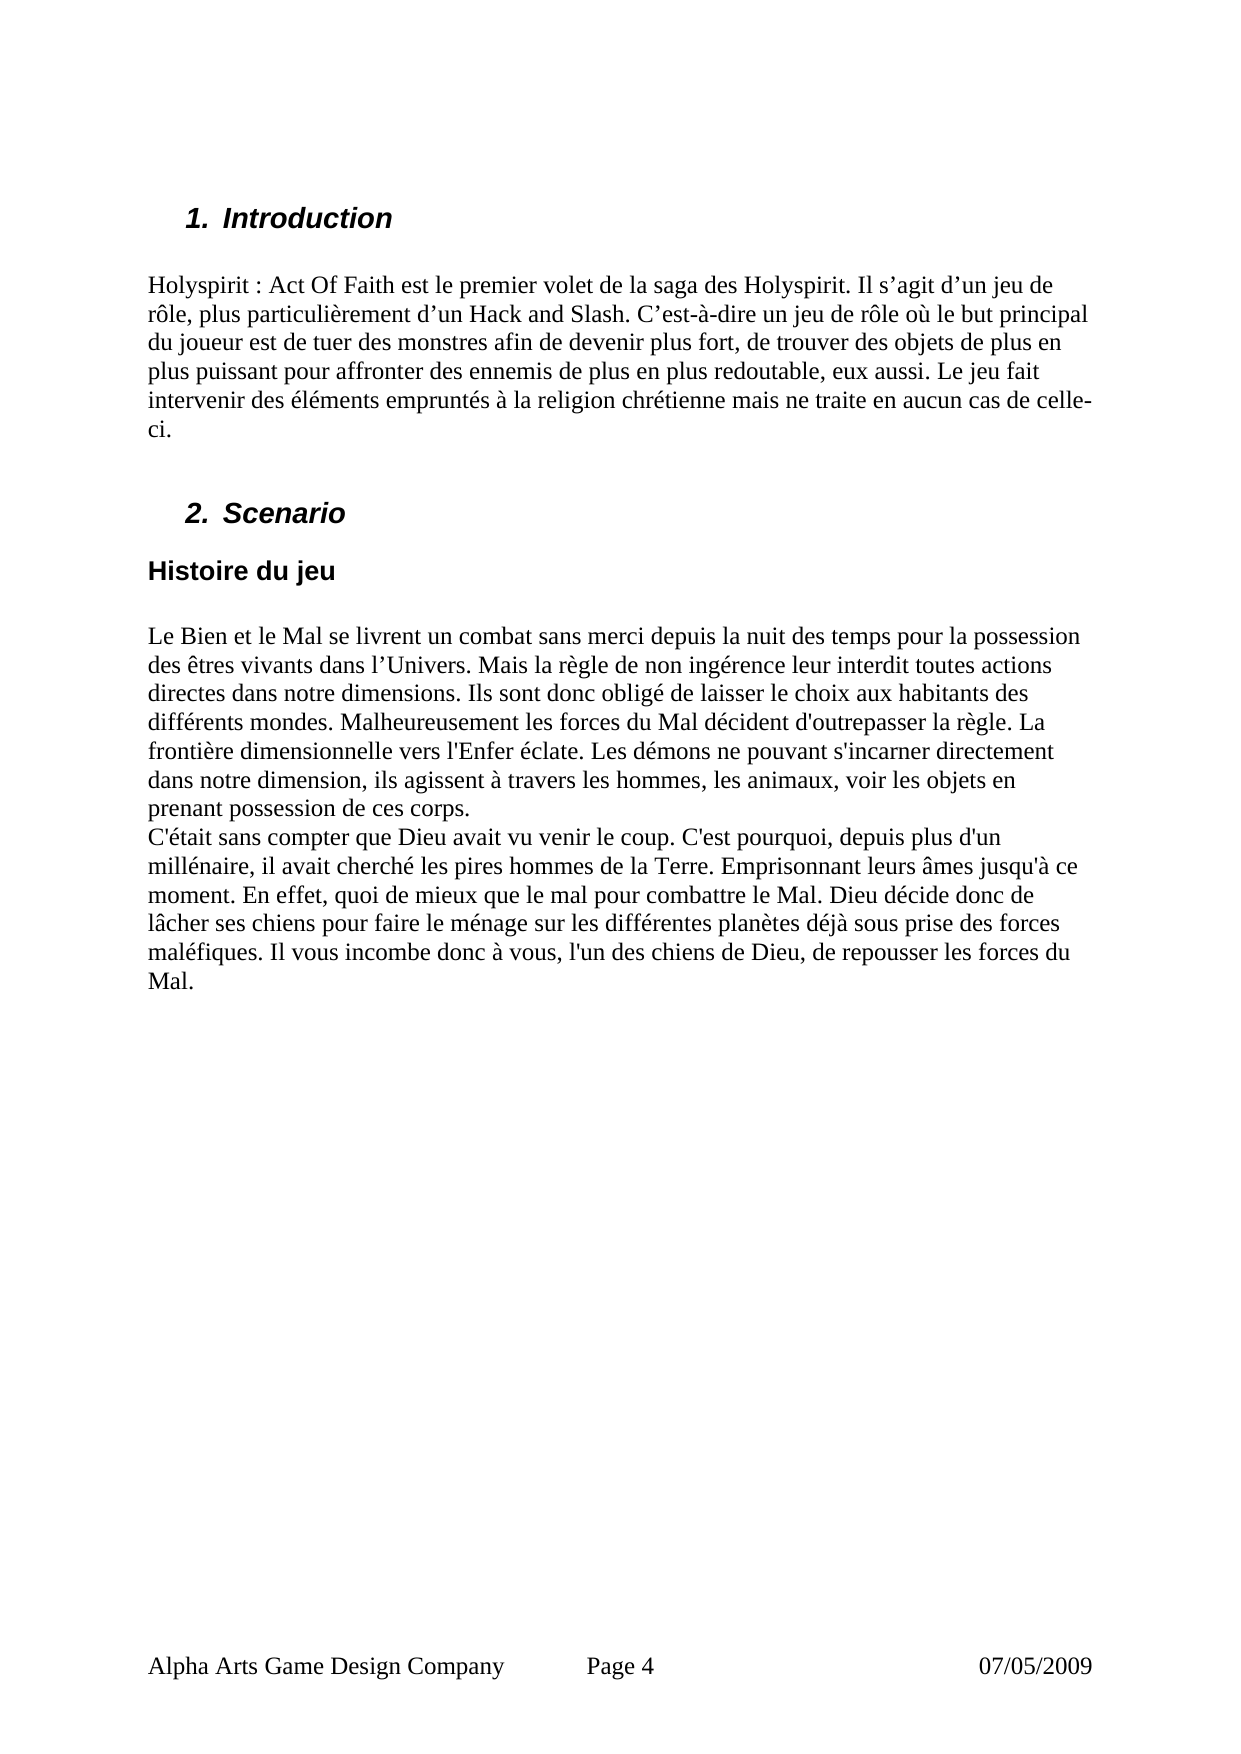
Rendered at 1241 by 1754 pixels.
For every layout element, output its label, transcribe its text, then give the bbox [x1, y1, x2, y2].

subtitle Introduction [185, 201, 1092, 235]
text Holyspirit : Act Of Faith est le premier volet de la saga des Holyspirit. Il s’agit d’un jeu de rôle, plus particulièrement d’un Hack and Slash. C’est-à-dire un jeu de rôle où le but principal du joueur est de tuer des monstres afin de devenir plus fort, de trouver des objets de plus en plus puissant pour affronter des ennemis de plus en plus redoutable, eux aussi. Le jeu fait intervenir des éléments empruntés à la religion chrétienne mais ne traite en aucun cas de celle-ci. [148, 270, 1092, 442]
subtitle Histoire du jeu [148, 555, 1092, 586]
text C'était sans compter que Dieu avait vu venir le coup. C'est pourquoi, depuis plus d'un millénaire, il avait cherché les pires hommes de la Terre. Emprisonnant leurs âmes jusqu'à ce moment. En effet, quoi de mieux que le mal pour combattre le Mal. Dieu décide donc de lâcher ses chiens pour faire le ménage sur les différentes planètes déjà sous prise des forces maléfiques. Il vous incombe donc à vous, l'un des chiens de Dieu, de repousser les forces du Mal. [148, 822, 1092, 995]
subtitle Scenario [185, 496, 1092, 530]
text Le Bien et le Mal se livrent un combat sans merci depuis la nuit des temps pour la possession des êtres vivants dans l’Univers. Mais la règle de non ingérence leur interdit toutes actions directes dans notre dimensions. Ils sont donc obligé de laisser le choix aux habitants des différents mondes. Malheureusement les forces du Mal décident d'outrepasser la règle. La frontière dimensionnelle vers l'Enfer éclate. Les démons ne pouvant s'incarner directement dans notre dimension, ils agissent à travers les hommes, les animaux, voir les objets en prenant possession de ces corps. [148, 621, 1092, 822]
